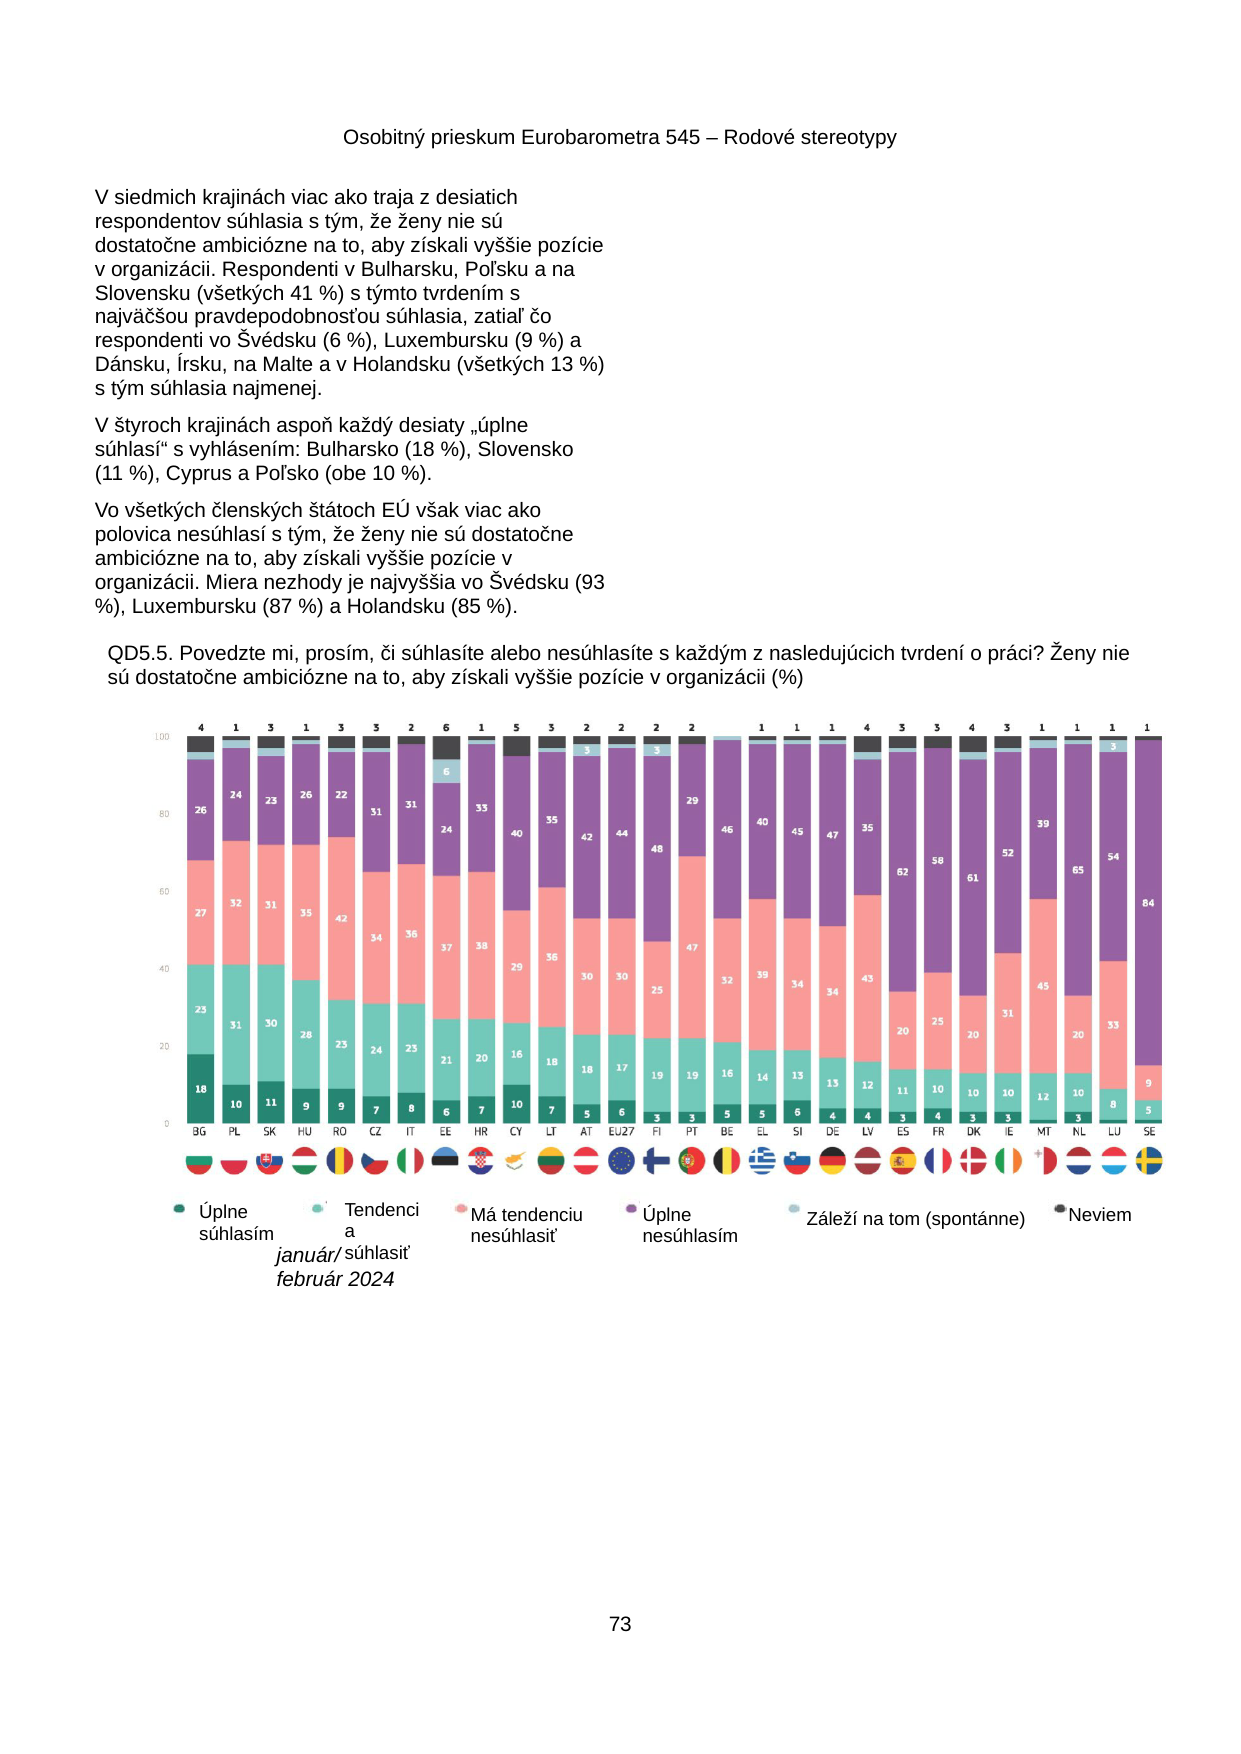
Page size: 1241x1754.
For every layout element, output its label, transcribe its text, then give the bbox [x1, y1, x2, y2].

text V siedmich krajinách viac ako traja z desiatich respondentov súhlasia s tým, že ženy nie sú dostatočne ambiciózne na to, aby získali vyššie pozície v organizácii. Respondenti v Bulharsku, Poľsku a na Slovensku (všetkých 41 %) s týmto tvrdením s najväčšou pravdepodobnosťou súhlasia, zatiaľ čo respondenti vo Švédsku (6 %), Luxembursku (9 %) a Dánsku, Írsku, na Malte a v Holandsku (všetkých 13 %) s tým súhlasia najmenej. [94, 184, 605, 400]
picture [897, 1216, 902, 1224]
text Vo všetkých členských štátoch EÚ však viac ako polovica nesúhlasí s tým, že ženy nie sú dostatočne ambiciózne na to, aby získali vyššie pozície v organizácii. Miera nezhody je najvyššia vo Švédsku (93 %), Luxembursku (87 %) a Holandsku (85 %). [94, 498, 605, 618]
text V štyroch krajinách aspoň každý desiaty „úplne súhlasí“ s vyhlásením: Bulharsko (18 %), Slovensko (11 %), Cyprus a Poľsko (obe 10 %). [94, 413, 605, 485]
picture [143, 716, 1167, 1182]
picture [167, 1186, 1067, 1224]
picture [954, 1216, 959, 1224]
